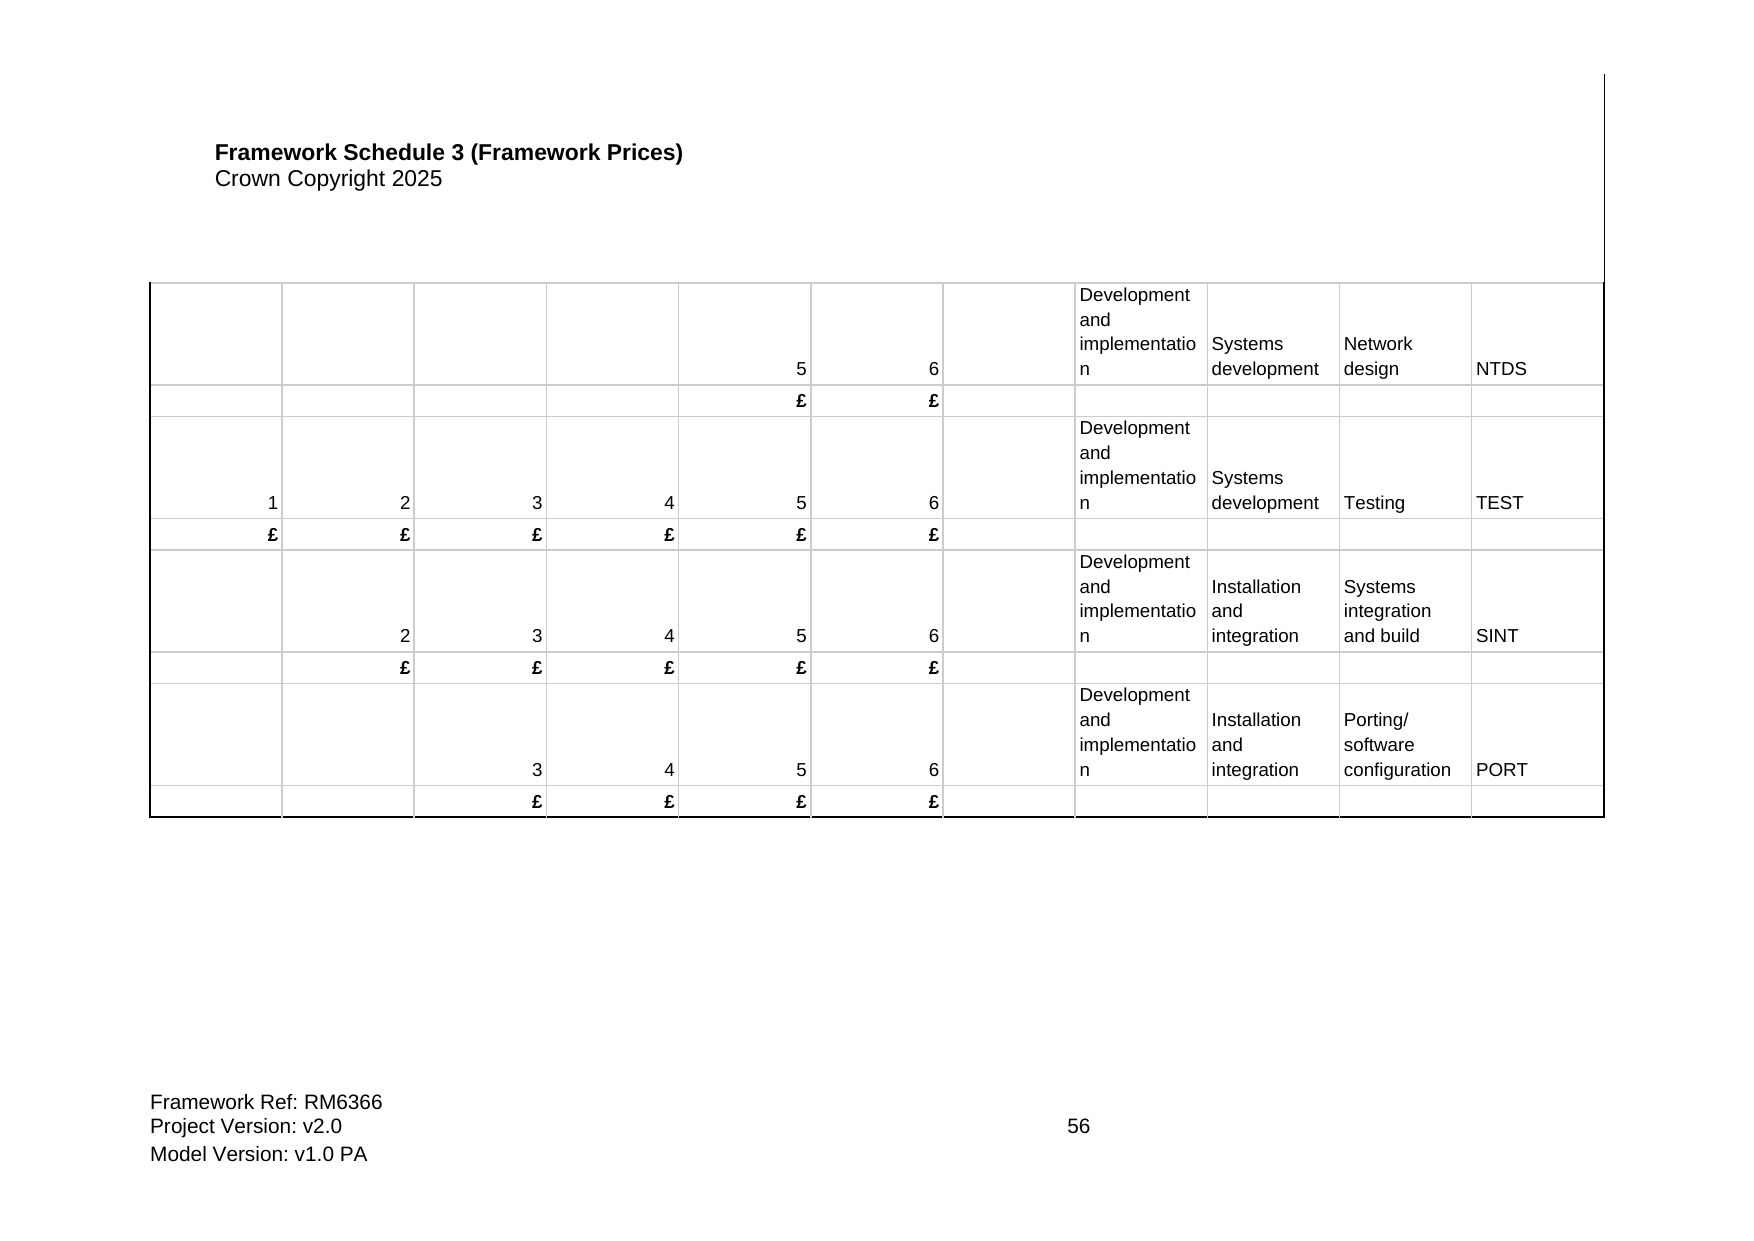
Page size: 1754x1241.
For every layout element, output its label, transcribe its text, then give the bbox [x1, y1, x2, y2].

table_cell [1076, 786, 1207, 816]
table_cell Porting/software configuration [1340, 684, 1471, 784]
table_cell [1472, 386, 1603, 416]
table_cell [1076, 386, 1207, 416]
table_cell Development and implementation [1076, 684, 1207, 784]
table_cell 3 [415, 551, 546, 651]
table_cell [1472, 519, 1603, 549]
table_cell £ [679, 386, 810, 416]
table_cell 5 [679, 684, 810, 784]
table_cell [1208, 786, 1339, 816]
table_cell Testing [1340, 417, 1471, 517]
table_cell TEST [1472, 417, 1603, 517]
table_cell [283, 386, 413, 416]
table_cell Development and implementation [1076, 284, 1207, 384]
table_cell [1340, 519, 1471, 549]
table_cell £ [415, 519, 546, 549]
table_cell £ [679, 653, 810, 683]
table_cell £ [679, 519, 810, 549]
table_cell [283, 684, 413, 784]
table_cell 3 [415, 684, 546, 784]
table_cell £ [812, 386, 942, 416]
table_cell £ [547, 653, 678, 683]
table_cell [151, 653, 281, 683]
table_cell [1208, 519, 1339, 549]
table_cell [415, 386, 546, 416]
table_cell Systems development [1208, 284, 1339, 384]
table_cell Installation and integration [1208, 551, 1339, 651]
table_cell [1076, 653, 1207, 683]
table_cell 6 [812, 417, 942, 517]
table_cell [944, 519, 1074, 549]
table_cell SINT [1472, 551, 1603, 651]
table_cell 6 [812, 551, 942, 651]
table_cell 3 [415, 417, 546, 517]
table_cell [151, 684, 281, 784]
table_cell £ [812, 653, 942, 683]
table_cell NTDS [1472, 284, 1603, 384]
table_cell £ [679, 786, 810, 816]
table_cell [547, 284, 678, 384]
table_cell £ [812, 786, 942, 816]
table_cell Network design [1340, 284, 1471, 384]
table_cell £ [283, 653, 413, 683]
table_cell £ [812, 519, 942, 549]
table_cell 1 [151, 417, 281, 517]
table_cell [151, 386, 281, 416]
table_cell [151, 284, 281, 384]
table_cell [944, 786, 1074, 816]
table_cell [944, 551, 1074, 651]
table_cell [151, 786, 281, 816]
table_cell 4 [547, 417, 678, 517]
table_cell 2 [283, 417, 413, 517]
table_cell [1340, 386, 1471, 416]
table_cell Development and implementation [1076, 551, 1207, 651]
table_cell [547, 386, 678, 416]
table_cell 4 [547, 684, 678, 784]
table_cell [1208, 386, 1339, 416]
table_cell 4 [547, 551, 678, 651]
table_cell 5 [679, 284, 810, 384]
table_cell Systems development [1208, 417, 1339, 517]
table_cell Installation and integration [1208, 684, 1339, 784]
table_cell [1340, 786, 1471, 816]
table_cell Systems integration and build [1340, 551, 1471, 651]
table_cell [944, 284, 1074, 384]
table_cell 2 [283, 551, 413, 651]
table_cell £ [415, 653, 546, 683]
table_cell [944, 386, 1074, 416]
table_cell 6 [812, 684, 942, 784]
table_cell [1340, 653, 1471, 683]
table_cell [283, 786, 413, 816]
table_cell [944, 684, 1074, 784]
table_cell £ [415, 786, 546, 816]
table_cell [151, 551, 281, 651]
table_cell [415, 284, 546, 384]
table_cell £ [283, 519, 413, 549]
table_cell [283, 284, 413, 384]
table_cell £ [151, 519, 281, 549]
table_cell £ [547, 519, 678, 549]
table_cell [1472, 786, 1603, 816]
table_cell [1076, 519, 1207, 549]
table_cell 6 [812, 284, 942, 384]
table_cell 5 [679, 417, 810, 517]
table_cell Development and implementation [1076, 417, 1207, 517]
table_cell PORT [1472, 684, 1603, 784]
table_cell [1472, 653, 1603, 683]
table_cell [944, 417, 1074, 517]
table_cell £ [547, 786, 678, 816]
table_cell 5 [679, 551, 810, 651]
table_cell [944, 653, 1074, 683]
table_cell [1208, 653, 1339, 683]
